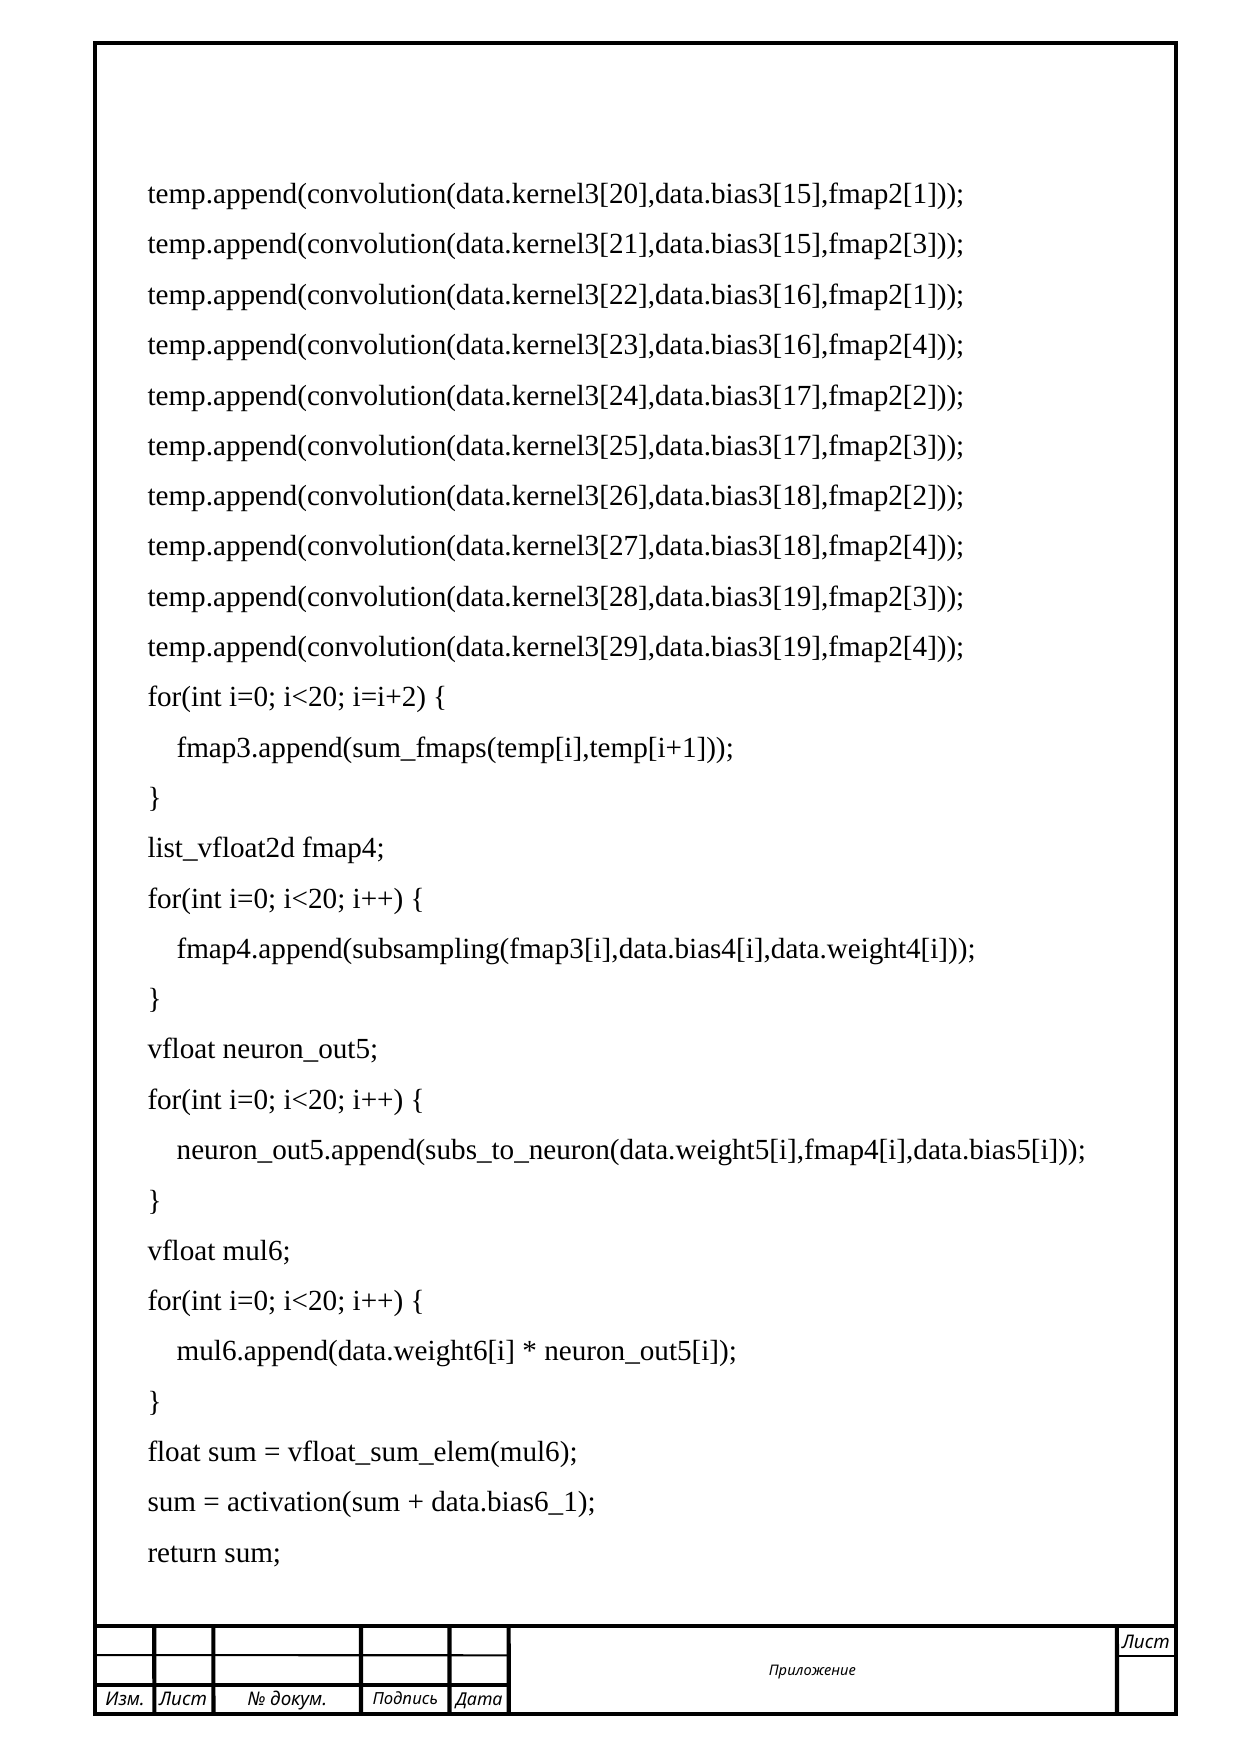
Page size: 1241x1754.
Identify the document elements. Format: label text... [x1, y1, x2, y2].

text temp.append(convolution(data.kernel3[29],data.bias3[19],fmap2[4])); [118, 629, 1122, 663]
text for(int i=0; i<20; i++) { [118, 881, 1122, 914]
text temp.append(convolution(data.kernel3[21],data.bias3[15],fmap2[3])); [118, 227, 1122, 260]
text fmap3.append(sum_fmaps(temp[i],temp[i+1])); [118, 730, 1122, 763]
text temp.append(convolution(data.kernel3[24],data.bias3[17],fmap2[2])); [118, 378, 1122, 411]
text sum = activation(sum + data.bias6_1); [118, 1484, 1122, 1518]
text temp.append(convolution(data.kernel3[23],data.bias3[16],fmap2[4])); [118, 327, 1122, 361]
text float sum = vfloat_sum_elem(mul6); [118, 1434, 1122, 1468]
text temp.append(convolution(data.kernel3[22],data.bias3[16],fmap2[1])); [118, 277, 1122, 311]
text neuron_out5.append(subs_to_neuron(data.weight5[i],fmap4[i],data.bias5[i])); [118, 1132, 1122, 1166]
text return sum; [118, 1535, 1122, 1568]
text for(int i=0; i<20; i++) { [118, 1082, 1122, 1116]
text temp.append(convolution(data.kernel3[26],data.bias3[18],fmap2[2])); [118, 478, 1122, 512]
text temp.append(convolution(data.kernel3[20],data.bias3[15],fmap2[1])); [118, 176, 1122, 210]
text list_vfloat2d fmap4; [118, 830, 1122, 864]
text } [118, 1384, 1122, 1417]
text vfloat neuron_out5; [118, 1032, 1122, 1065]
text } [118, 981, 1122, 1015]
text temp.append(convolution(data.kernel3[28],data.bias3[19],fmap2[3])); [118, 579, 1122, 612]
text for(int i=0; i<20; i=i+2) { [118, 679, 1122, 713]
text } [118, 1183, 1122, 1216]
text temp.append(convolution(data.kernel3[25],data.bias3[17],fmap2[3])); [118, 428, 1122, 461]
text fmap4.append(subsampling(fmap3[i],data.bias4[i],data.weight4[i])); [118, 931, 1122, 964]
text temp.append(convolution(data.kernel3[27],data.bias3[18],fmap2[4])); [118, 528, 1122, 562]
text } [118, 780, 1122, 814]
text for(int i=0; i<20; i++) { [118, 1283, 1122, 1317]
text mul6.append(data.weight6[i] * neuron_out5[i]); [118, 1333, 1122, 1367]
text vfloat mul6; [118, 1233, 1122, 1266]
